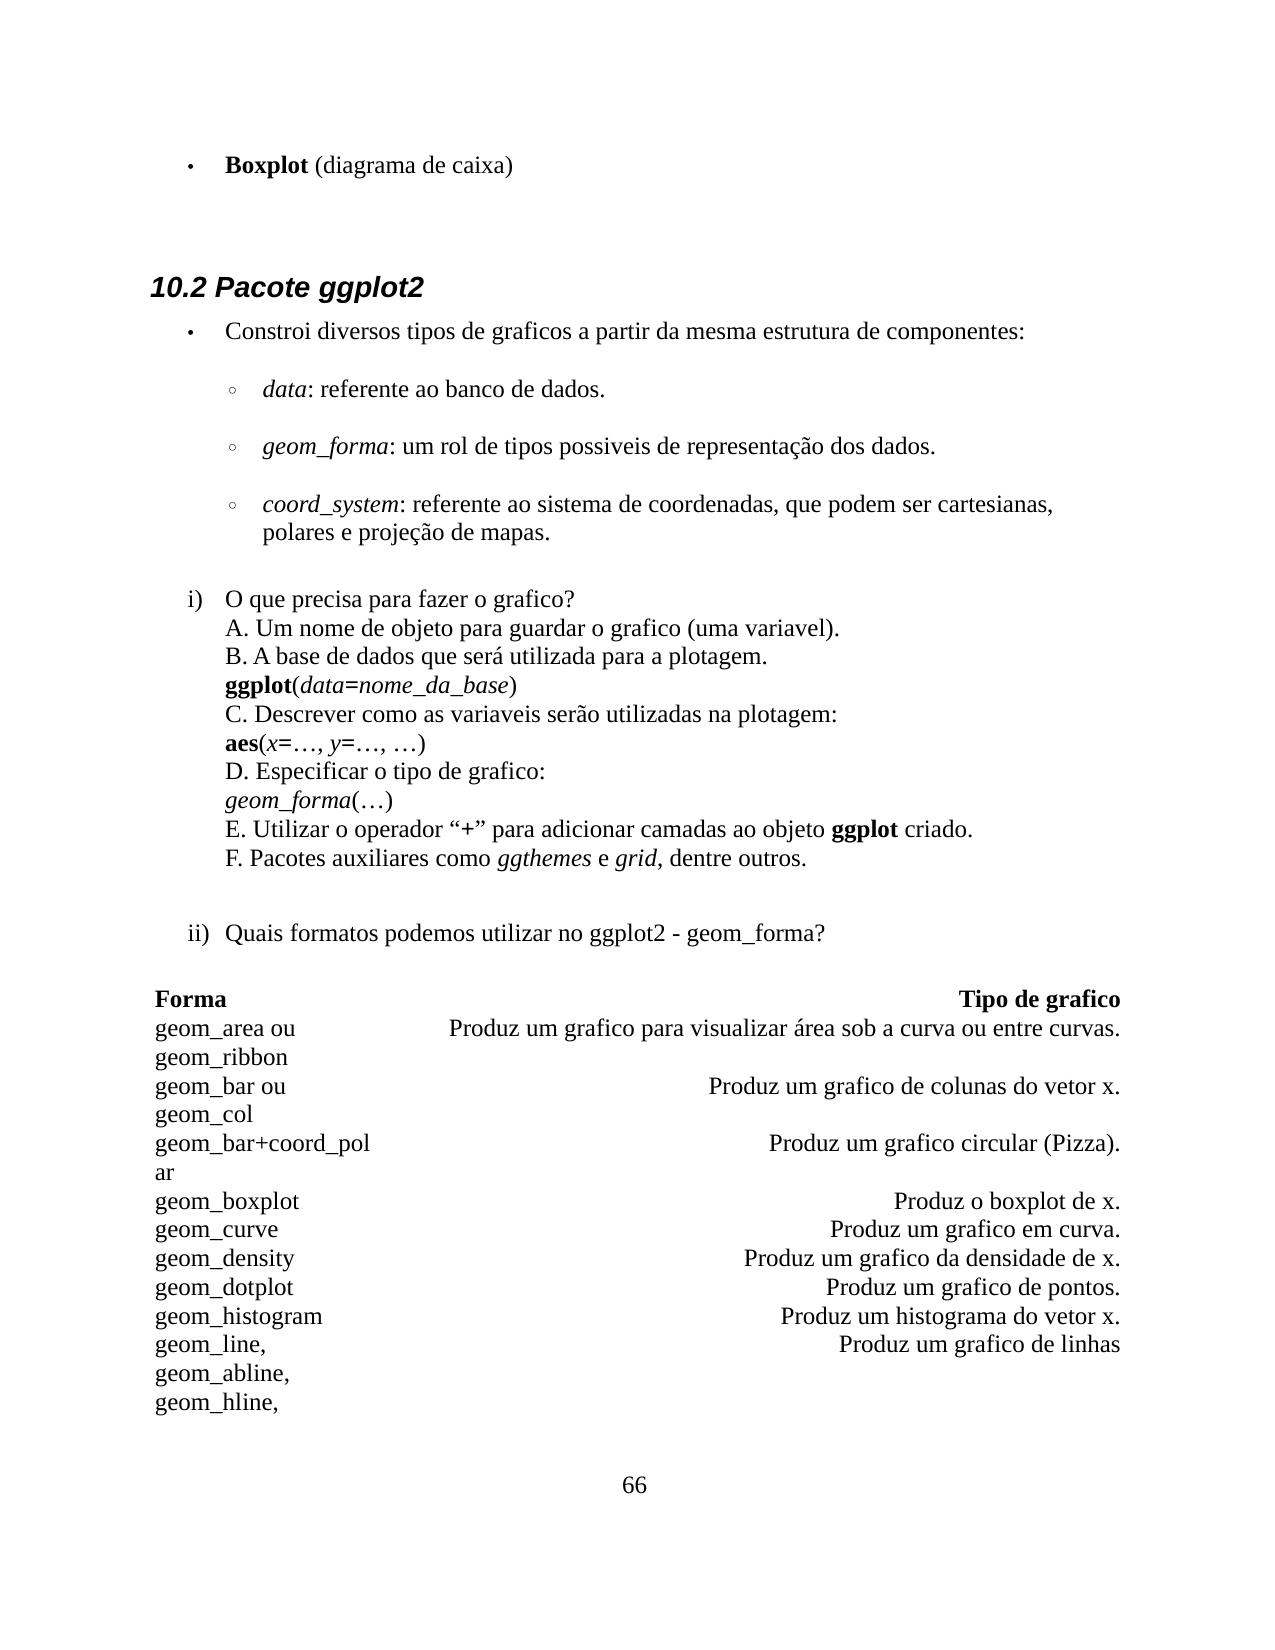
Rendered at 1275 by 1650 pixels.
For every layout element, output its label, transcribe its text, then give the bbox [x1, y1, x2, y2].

list geom_forma: um rol de tipos possiveis de representação dos dados. [225, 431, 1125, 489]
list coord_system: referente ao sistema de coordenadas, que podem ser cartesianas, polares e projeção de mapas. [225, 489, 1125, 575]
list O que precisa para fazer o grafico? A. Um nome de objeto para guardar o grafico (uma variavel). B. A base de dados que será utilizada para a plotagem. ggplot(data=nome_da_base) C. Descrever como as variaveis serão utilizadas na plotagem: aes(x=…, y=…, …) D. Especificar o tipo de grafico: geom_forma(…) E. Utilizar o operador “+” para adicionar camadas ao objeto ggplot criado. F. Pacotes auxiliares como ggthemes e grid, dentre outros. [187, 584, 1125, 900]
list Boxplot (diagrama de caixa) [187, 150, 1125, 207]
table_cell Produz um grafico de pontos. [382, 1272, 1125, 1301]
table_cell geom_bar+coord_polar [150, 1128, 382, 1186]
table_cell Produz um grafico em curva. [382, 1215, 1125, 1243]
table_cell Produz um grafico da densidade de x. [382, 1243, 1125, 1272]
table_cell geom_curve [150, 1215, 382, 1243]
table_cell geom_histogram [150, 1301, 382, 1329]
table_cell Produz um grafico para visualizar área sob a curva ou entre curvas. [382, 1013, 1125, 1071]
table_cell geom_area ou geom_ribbon [150, 1013, 382, 1071]
table_header Tipo de grafico [382, 985, 1125, 1013]
table_cell Produz um grafico de linhas [382, 1330, 1125, 1416]
list Quais formatos podemos utilizar no ggplot2 - geom_forma? [187, 918, 1125, 976]
table_cell Produz um grafico de colunas do vetor x. [382, 1071, 1125, 1128]
table_cell Produz um grafico circular (Pizza). [382, 1128, 1125, 1186]
table_cell geom_density [150, 1243, 382, 1272]
table_cell Produz um histograma do vetor x. [382, 1301, 1125, 1329]
table_cell geom_line, geom_abline, geom_hline, [150, 1330, 382, 1416]
table_cell geom_bar ou geom_col [150, 1071, 382, 1128]
subtitle 10.2 Pacote ggplot2 [150, 270, 1125, 304]
table_cell geom_dotplot [150, 1272, 382, 1301]
list Constroi diversos tipos de graficos a partir da mesma estrutura de componentes: [187, 316, 1125, 374]
table_header Forma [150, 985, 382, 1013]
list data: referente ao banco de dados. [225, 374, 1125, 431]
table_cell geom_boxplot [150, 1186, 382, 1214]
table_cell Produz o boxplot de x. [382, 1186, 1125, 1214]
